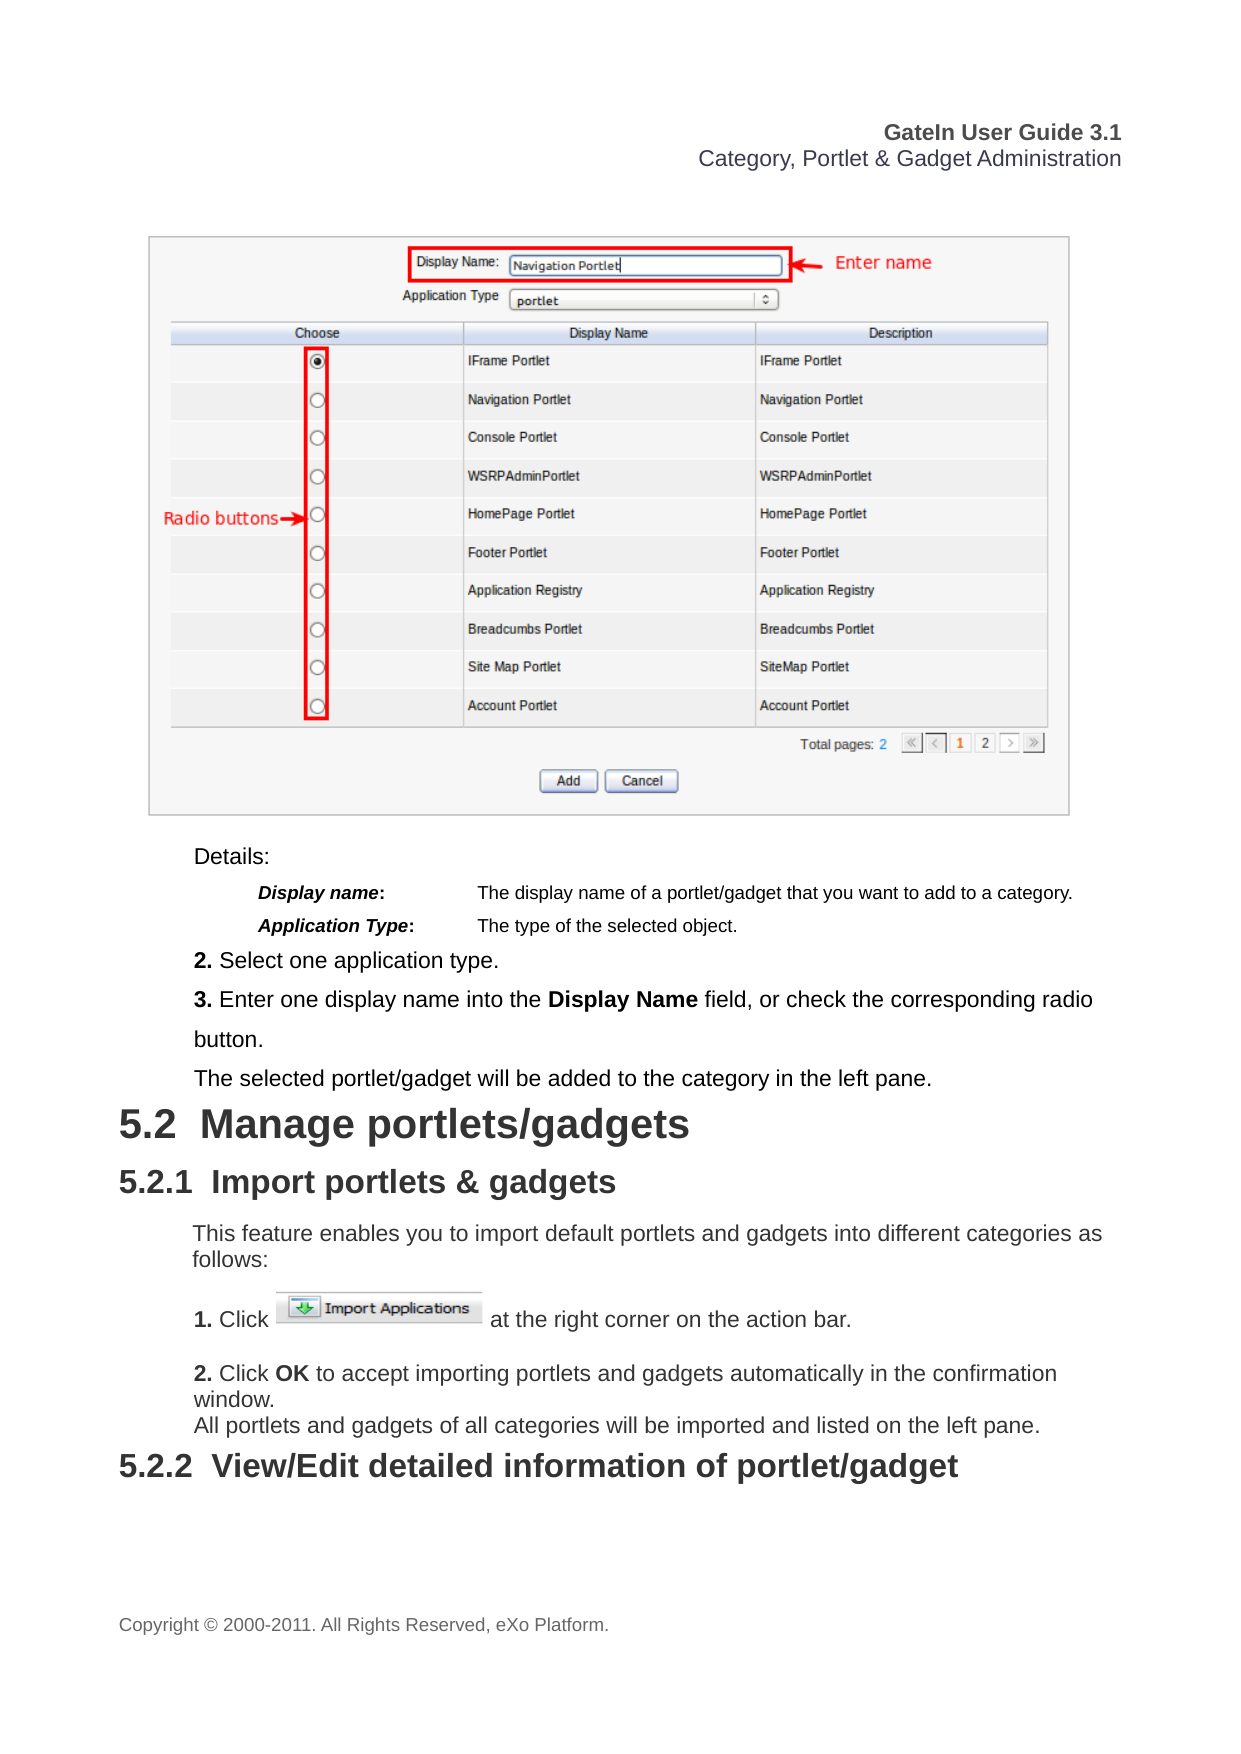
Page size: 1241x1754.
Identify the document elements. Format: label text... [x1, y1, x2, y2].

subtitle View/Edit detailed information of portlet/gadget [118, 1446, 1122, 1485]
subtitle Import portlets & gadgets [118, 1162, 1122, 1200]
list 1. Clickat the right corner on the action bar. [156, 1280, 1122, 1333]
list Display name: The display name of a portlet/gadget that you want to add to a category. [220, 882, 1122, 904]
text This feature enables you to import default portlets and gadgets into different categories as follows: [118, 1220, 1122, 1273]
subtitle Manage portlets/gadgets [118, 1099, 1122, 1147]
picture [141, 231, 1076, 822]
list 2. Click OK to accept importing portlets and gadgets automatically in the confirmation window. [156, 1360, 1122, 1412]
list The selected portlet/gadget will be added to the category in the left pane. [156, 1065, 1122, 1092]
list Application Type: The type of the selected object. [220, 914, 1122, 936]
list 2. Select one application type. [156, 947, 1122, 973]
picture [276, 1287, 483, 1326]
list 3. Enter one display name into the Display Name field, or check the corresponding radio button. [156, 986, 1122, 1052]
list Details: [156, 223, 1122, 869]
list All portlets and gadgets of all categories will be imported and listed on the left pane. [156, 1412, 1122, 1439]
